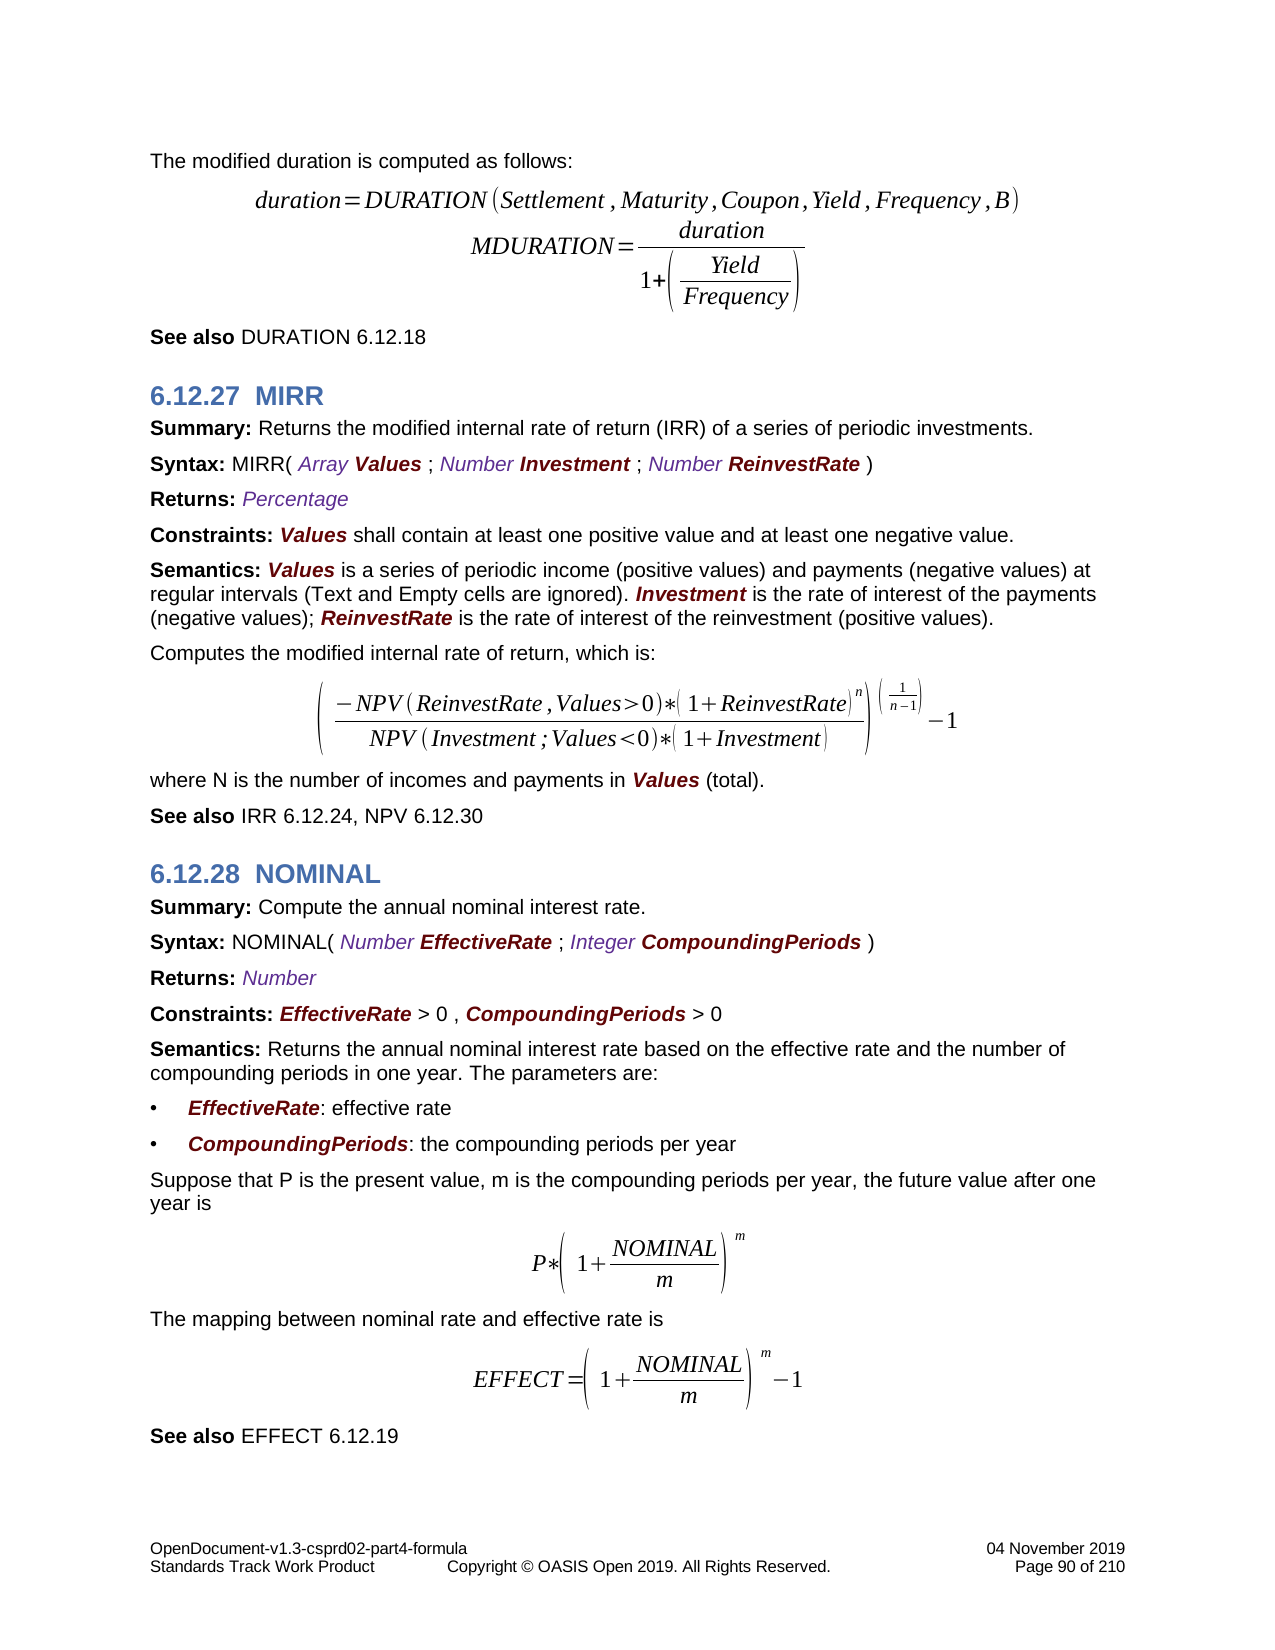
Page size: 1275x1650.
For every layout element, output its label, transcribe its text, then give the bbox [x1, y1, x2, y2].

text Returns: Percentage [150, 488, 1125, 511]
text Constraints: EffectiveRate > 0 , CompoundingPeriods > 0 [150, 1002, 1125, 1026]
list EffectiveRate: effective rate [150, 1097, 1125, 1120]
text Summary: Compute the annual nominal interest rate. [150, 895, 1125, 919]
subtitle MIRR [150, 380, 1125, 410]
text See also DURATION 6.12.18 [150, 326, 1125, 349]
text Returns: Number [150, 966, 1125, 990]
text Computes the modified internal rate of return, which is: [150, 642, 1125, 665]
text The mapping between nominal rate and effective rate is [150, 1308, 1125, 1331]
text Syntax: NOMINAL( Number EffectiveRate ; Integer CompoundingPeriods ) [150, 931, 1125, 954]
text See also EFFECT 6.12.19 [150, 1424, 1125, 1448]
text Constraints: Values shall contain at least one positive value and at least one negative value. [150, 523, 1125, 547]
text Semantics: Returns the annual nominal interest rate based on the effective rate and the number of compounding periods in one year. The parameters are: [150, 1038, 1125, 1085]
text where N is the number of incomes and payments in Values (total). [150, 769, 1125, 792]
text See also IRR 6.12.24, NPV 6.12.30 [150, 804, 1125, 828]
text Summary: Returns the modified internal rate of return (IRR) of a series of periodic investments. [150, 416, 1125, 440]
text Semantics: Values is a series of periodic income (positive values) and payments (negative values) at regular intervals (Text and Empty cells are ignored). Investment is the rate of interest of the payments (negative values); ReinvestRate is the rate of interest of the reinvestment (positive values). [150, 559, 1125, 629]
text The modified duration is computed as follows: [150, 150, 1125, 173]
text Suppose that P is the present value, m is the compounding periods per year, the future value after one year is [150, 1168, 1125, 1215]
list CompoundingPeriods: the compounding periods per year [150, 1132, 1125, 1156]
text Syntax: MIRR( Array Values ; Number Investment ; Number ReinvestRate ) [150, 452, 1125, 476]
subtitle NOMINAL [150, 859, 1125, 889]
